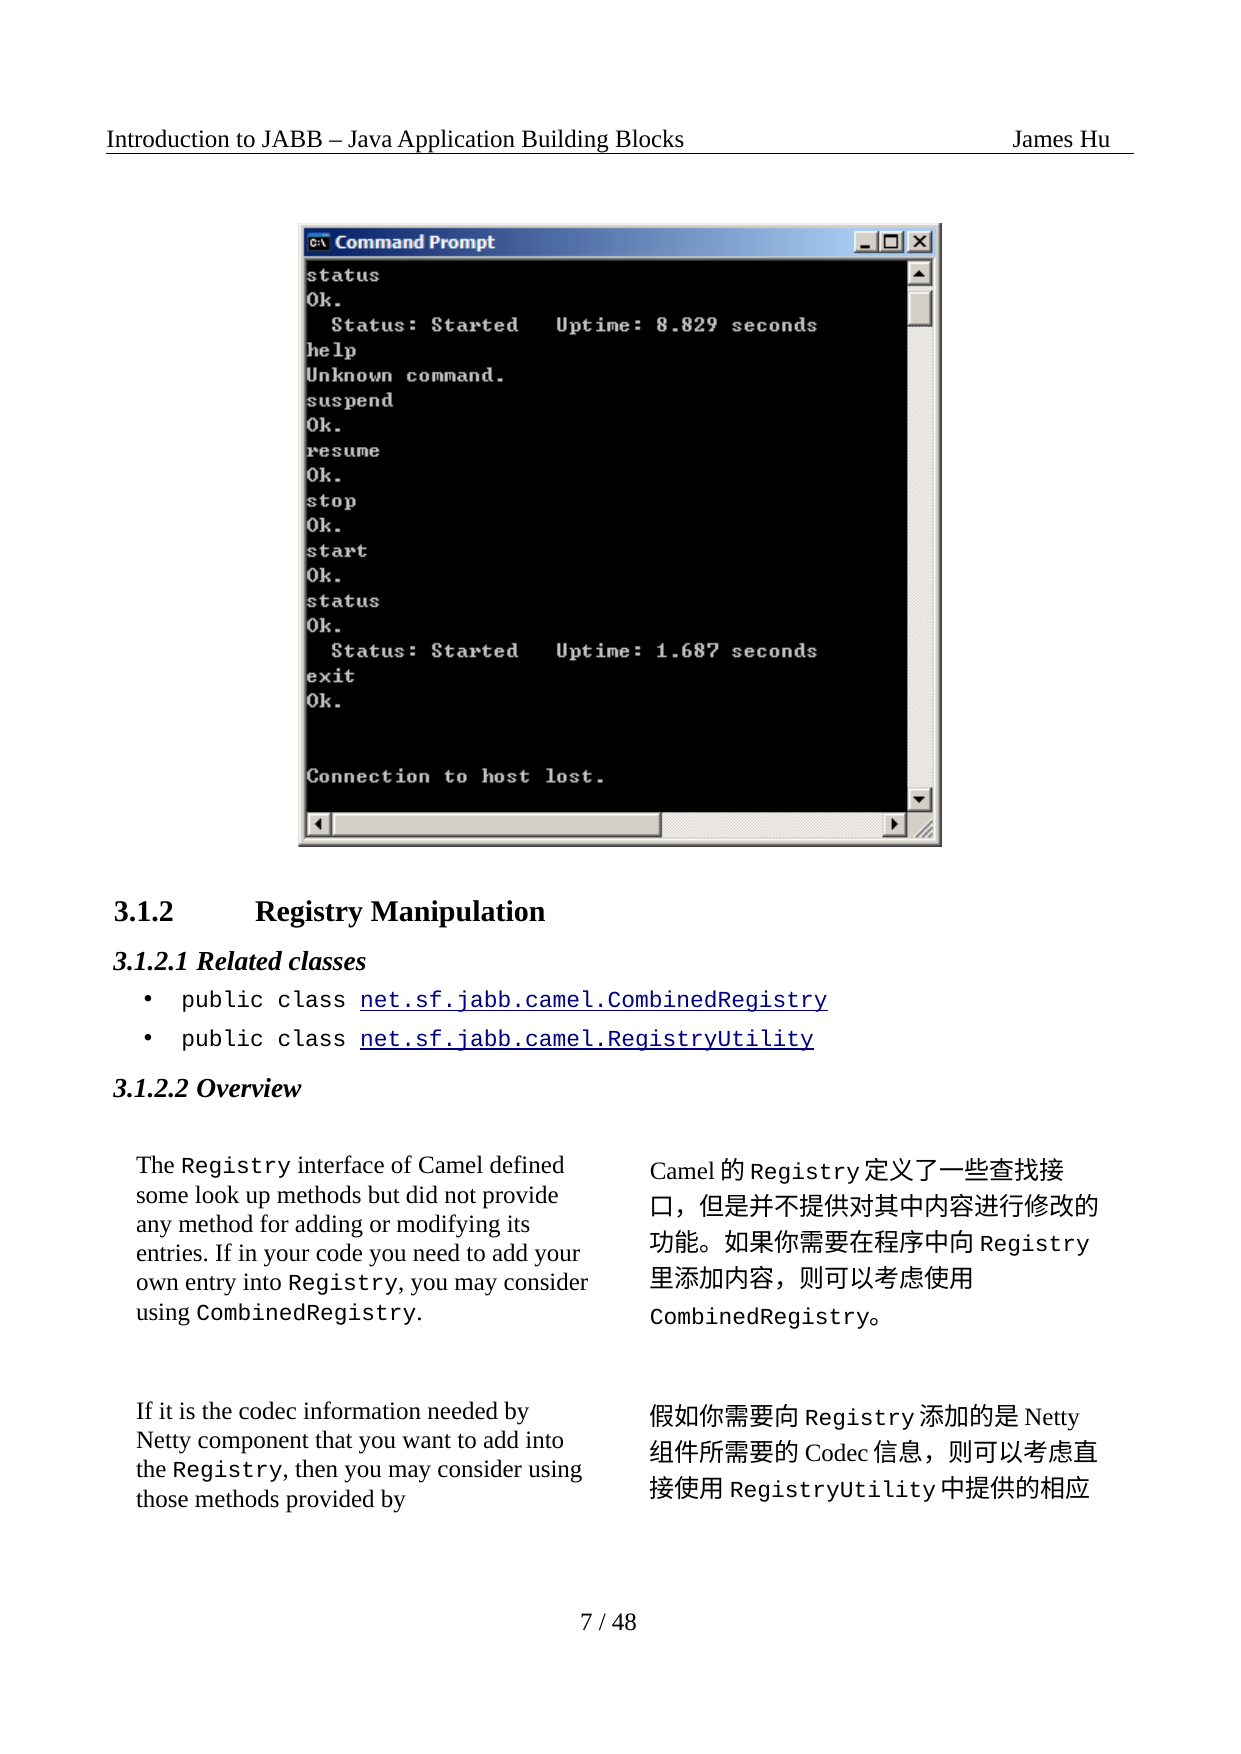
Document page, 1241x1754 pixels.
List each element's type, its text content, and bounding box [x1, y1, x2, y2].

list public class net.sf.jabb.camel.CombinedRegistry [144, 988, 1134, 1014]
list public class net.sf.jabb.camel.RegistryUtility [144, 1027, 1134, 1053]
subtitle Registry Manipulation [106, 893, 1134, 927]
subtitle Related classes [106, 945, 1134, 977]
table_header Camel的Registry定义了一些查找接口，但是并不提供对其中内容进行修改的功能。如果你需要在程序中向Registry里添加内容，则可以考虑使用CombinedRegistry。 [620, 1115, 1134, 1367]
table_cell 假如你需要向Registry添加的是Netty组件所需要的Codec信息，则可以考虑直接使用RegistryUtility中提供的相应 [620, 1367, 1134, 1542]
table_cell If it is the codec information needed by Netty component that you want to add into the Registry, then you may consider using those methods provided by [106, 1367, 620, 1542]
table_header The Registry interface of Camel defined some look up methods but did not provide any method for adding or modifying its entries. If in your code you need to add your own entry into Registry, you may consider using CombinedRegistry. [106, 1115, 620, 1367]
subtitle Overview [106, 1071, 1134, 1103]
picture [298, 223, 942, 847]
